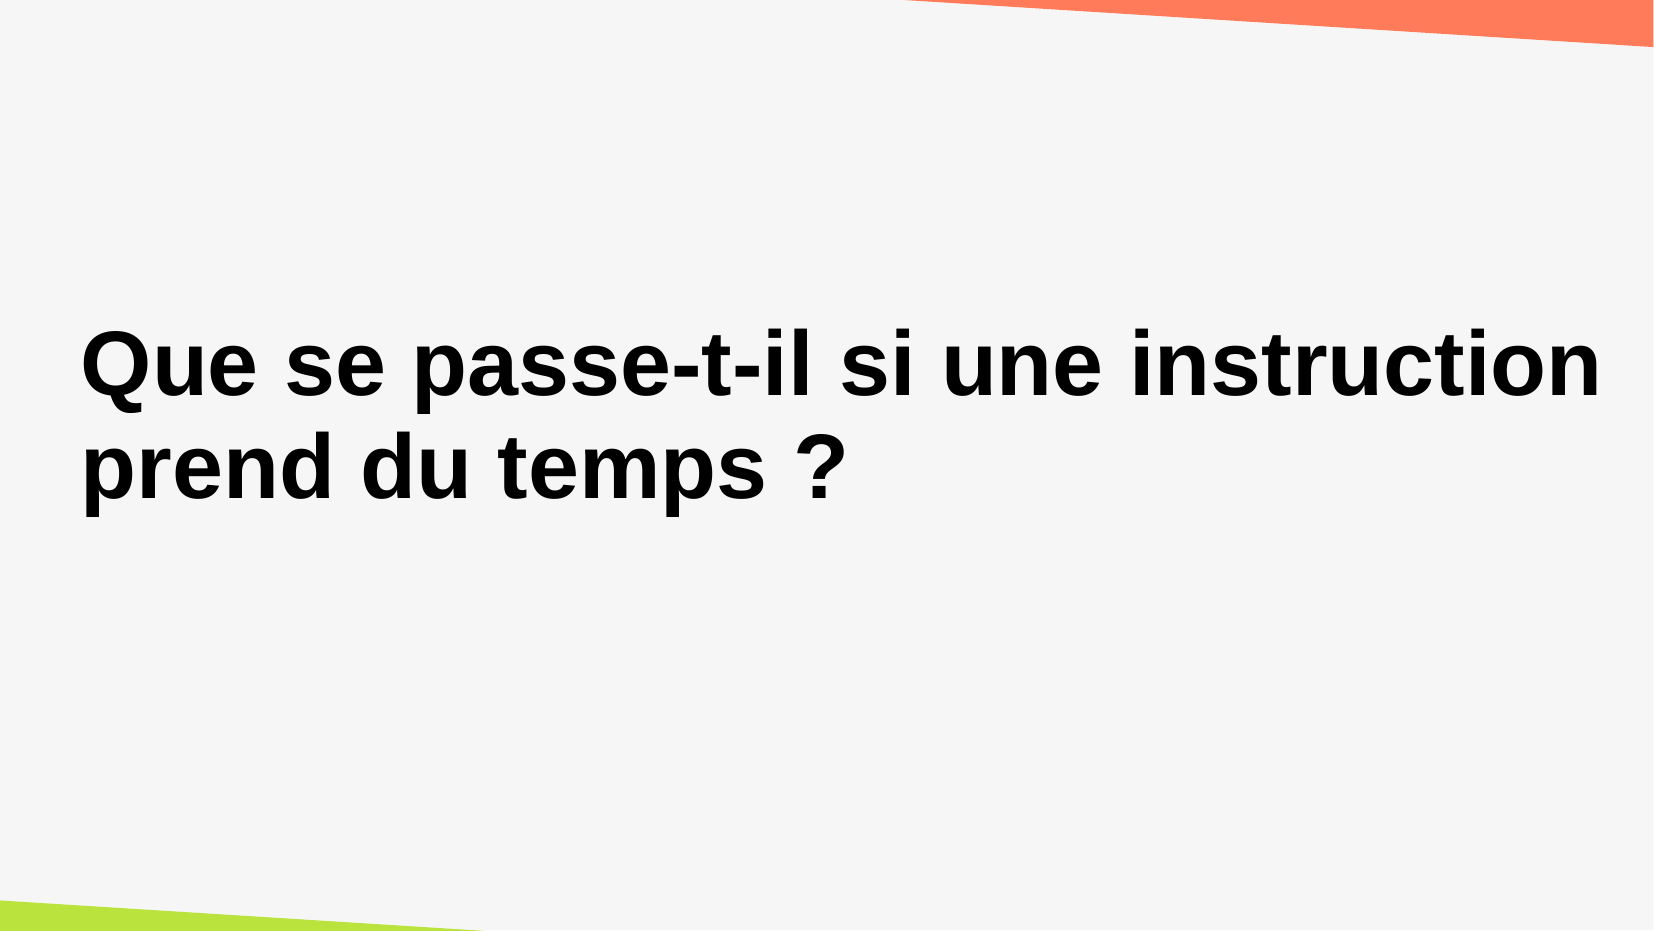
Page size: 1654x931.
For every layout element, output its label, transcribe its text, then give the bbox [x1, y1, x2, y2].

list Que se passe-t-il si une instruction prend du temps ? [80, 312, 1620, 532]
text_box [0, 900, 487, 931]
text_box [903, 0, 1654, 48]
